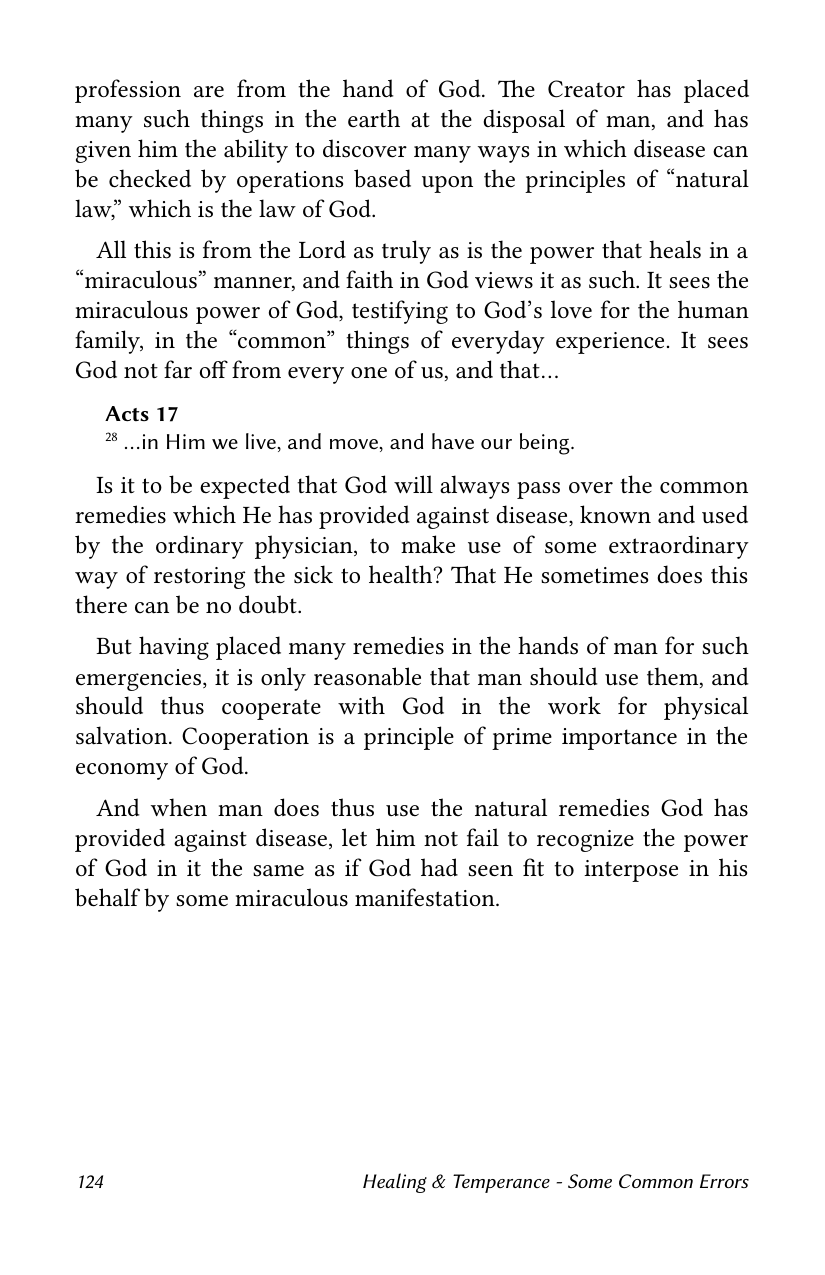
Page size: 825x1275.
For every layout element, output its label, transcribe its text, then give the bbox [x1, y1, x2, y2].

text All this is from the Lord as truly as is the power that heals in a “miraculous” manner, and faith in God views it as such. It sees the miraculous power of God, testifying to God’s love for the human family, in the “common” things of everyday experience. It sees God not far off from every one of us, and that... [75, 237, 750, 385]
text And when man does thus use the natural remedies God has provided against disease, let him not fail to recognize the power of God in it the same as if God had seen fit to interpose in his behalf by some miraculous manifestation. [75, 794, 750, 912]
text Is it to be expected that God will always pass over the common remedies which He has provided against disease, known and used by the ordinary physician, to make use of some extraordinary way of restoring the sick to health? That He sometimes does this there can be no doubt. [75, 471, 750, 619]
text Acts 17 [105, 401, 750, 427]
text But having placed many remedies in the hands of man for such emergencies, it is only reasonable that man should use them, and should thus cooperate with God in the work for physical salvation. Cooperation is a principle of prime importance in the economy of God. [75, 633, 750, 781]
text profession are from the hand of God. The Creator has placed many such things in the earth at the disposal of man, and has given him the ability to discover many ways in which disease can be checked by operations based upon the principles of “natural law,” which is the law of God. [75, 75, 750, 223]
text 28 ...in Him we live, and move, and have our being. [105, 429, 720, 455]
